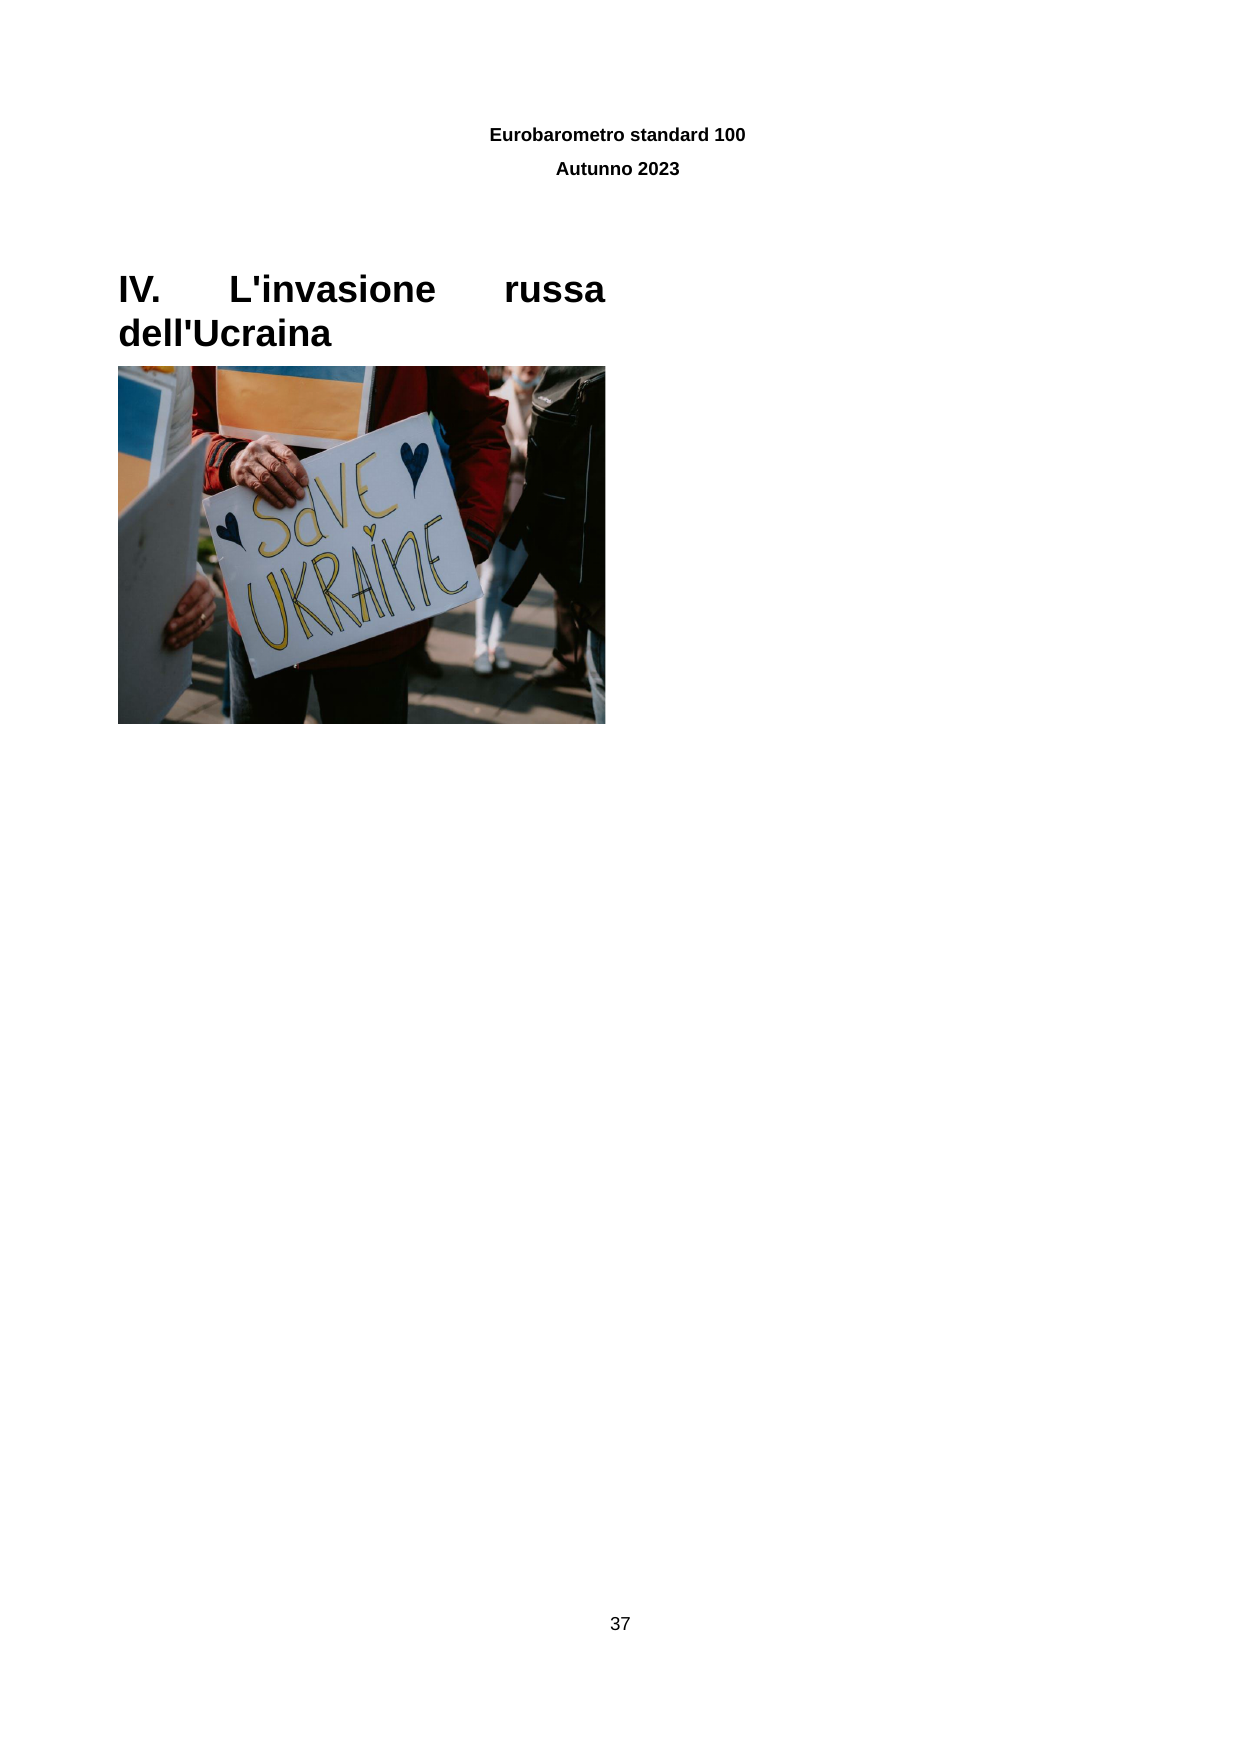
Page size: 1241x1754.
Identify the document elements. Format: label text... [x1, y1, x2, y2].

picture [126, 423, 131, 431]
subtitle IV. L'invasione russa dell'Ucraina [118, 267, 605, 354]
picture [118, 366, 606, 724]
picture [118, 383, 122, 397]
